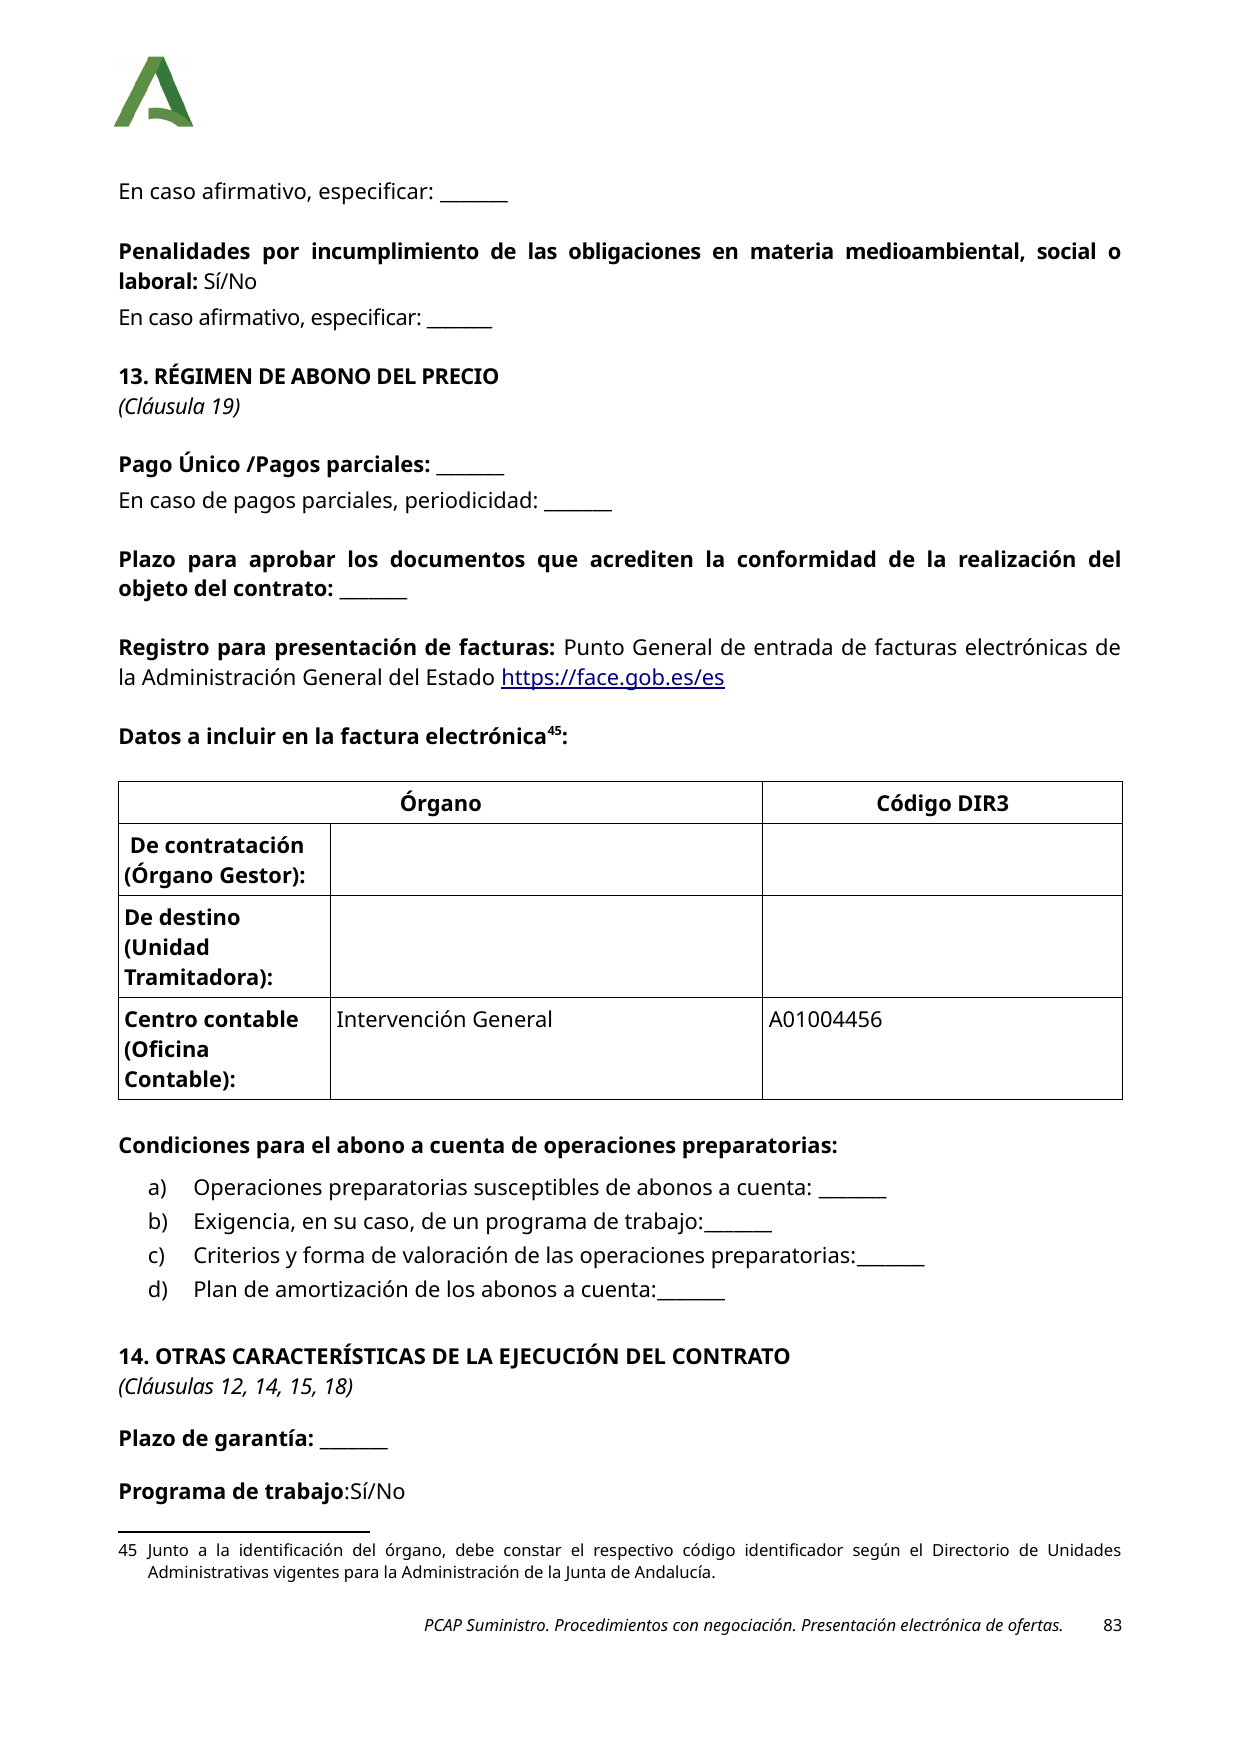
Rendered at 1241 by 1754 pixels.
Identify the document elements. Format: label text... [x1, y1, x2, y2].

text Datos a incluir en la factura electrónica: [118, 721, 1122, 751]
table_cell De contratación (Órgano Gestor): [119, 824, 330, 895]
list Criterios y forma de valoración de las operaciones preparatorias:_______ [148, 1240, 1122, 1269]
table_cell De destino (Unidad Tramitadora): [119, 896, 330, 997]
table_cell Intervención General [331, 998, 762, 1099]
text Junto a la identificación del órgano, debe constar el respectivo código identificador según el Directorio de Unidades Administrativas vigentes para la Administración de la Junta de Andalucía. [118, 1538, 1122, 1584]
text Penalidades por incumplimiento de las obligaciones en materia medioambiental, social o laboral: Sí/No [118, 236, 1122, 296]
list Exigencia, en su caso, de un programa de trabajo:_______ [148, 1206, 1122, 1235]
table_cell A01004456 [763, 998, 1122, 1099]
text En caso de pagos parciales, periodicidad: _______ [118, 485, 1122, 515]
text Pago Único /Pagos parciales: _______ [118, 449, 1122, 479]
table_cell Centro contable (Oficina Contable): [119, 998, 330, 1099]
table_cell [331, 896, 762, 997]
text (Cláusula 19) [118, 391, 1122, 421]
list Plan de amortización de los abonos a cuenta:_______ [148, 1274, 1122, 1304]
table_cell [331, 824, 762, 895]
list Operaciones preparatorias susceptibles de abonos a cuenta: _______ [148, 1171, 1122, 1201]
text 14. OTRAS CARACTERÍSTICAS DE LA EJECUCIÓN DEL CONTRATO [118, 1341, 1122, 1371]
text En caso afirmativo, especificar: _______ [118, 176, 1122, 206]
text Plazo para aprobar los documentos que acrediten la conformidad de la realización del objeto del contrato: _______ [118, 544, 1122, 603]
table_header Órgano [119, 782, 762, 823]
table_header Código DIR3 [763, 782, 1122, 823]
text En caso afirmativo, especificar: _______ [118, 301, 1122, 331]
text Programa de trabajo:Sí/No [118, 1476, 1122, 1506]
text Registro para presentación de facturas: Punto General de entrada de facturas electrónicas de la Administración General del Estado https://face.gob.es/es [118, 632, 1122, 692]
table_cell [763, 824, 1122, 895]
text Condiciones para el abono a cuenta de operaciones preparatorias: [118, 1130, 1122, 1160]
picture [109, 52, 198, 131]
text (Cláusulas 12, 14, 15, 18) [118, 1371, 1122, 1401]
text Plazo de garantía: _______ [118, 1423, 1122, 1453]
text 13. RÉGIMEN DE ABONO DEL PRECIO [118, 361, 1122, 391]
table_cell [763, 896, 1122, 997]
